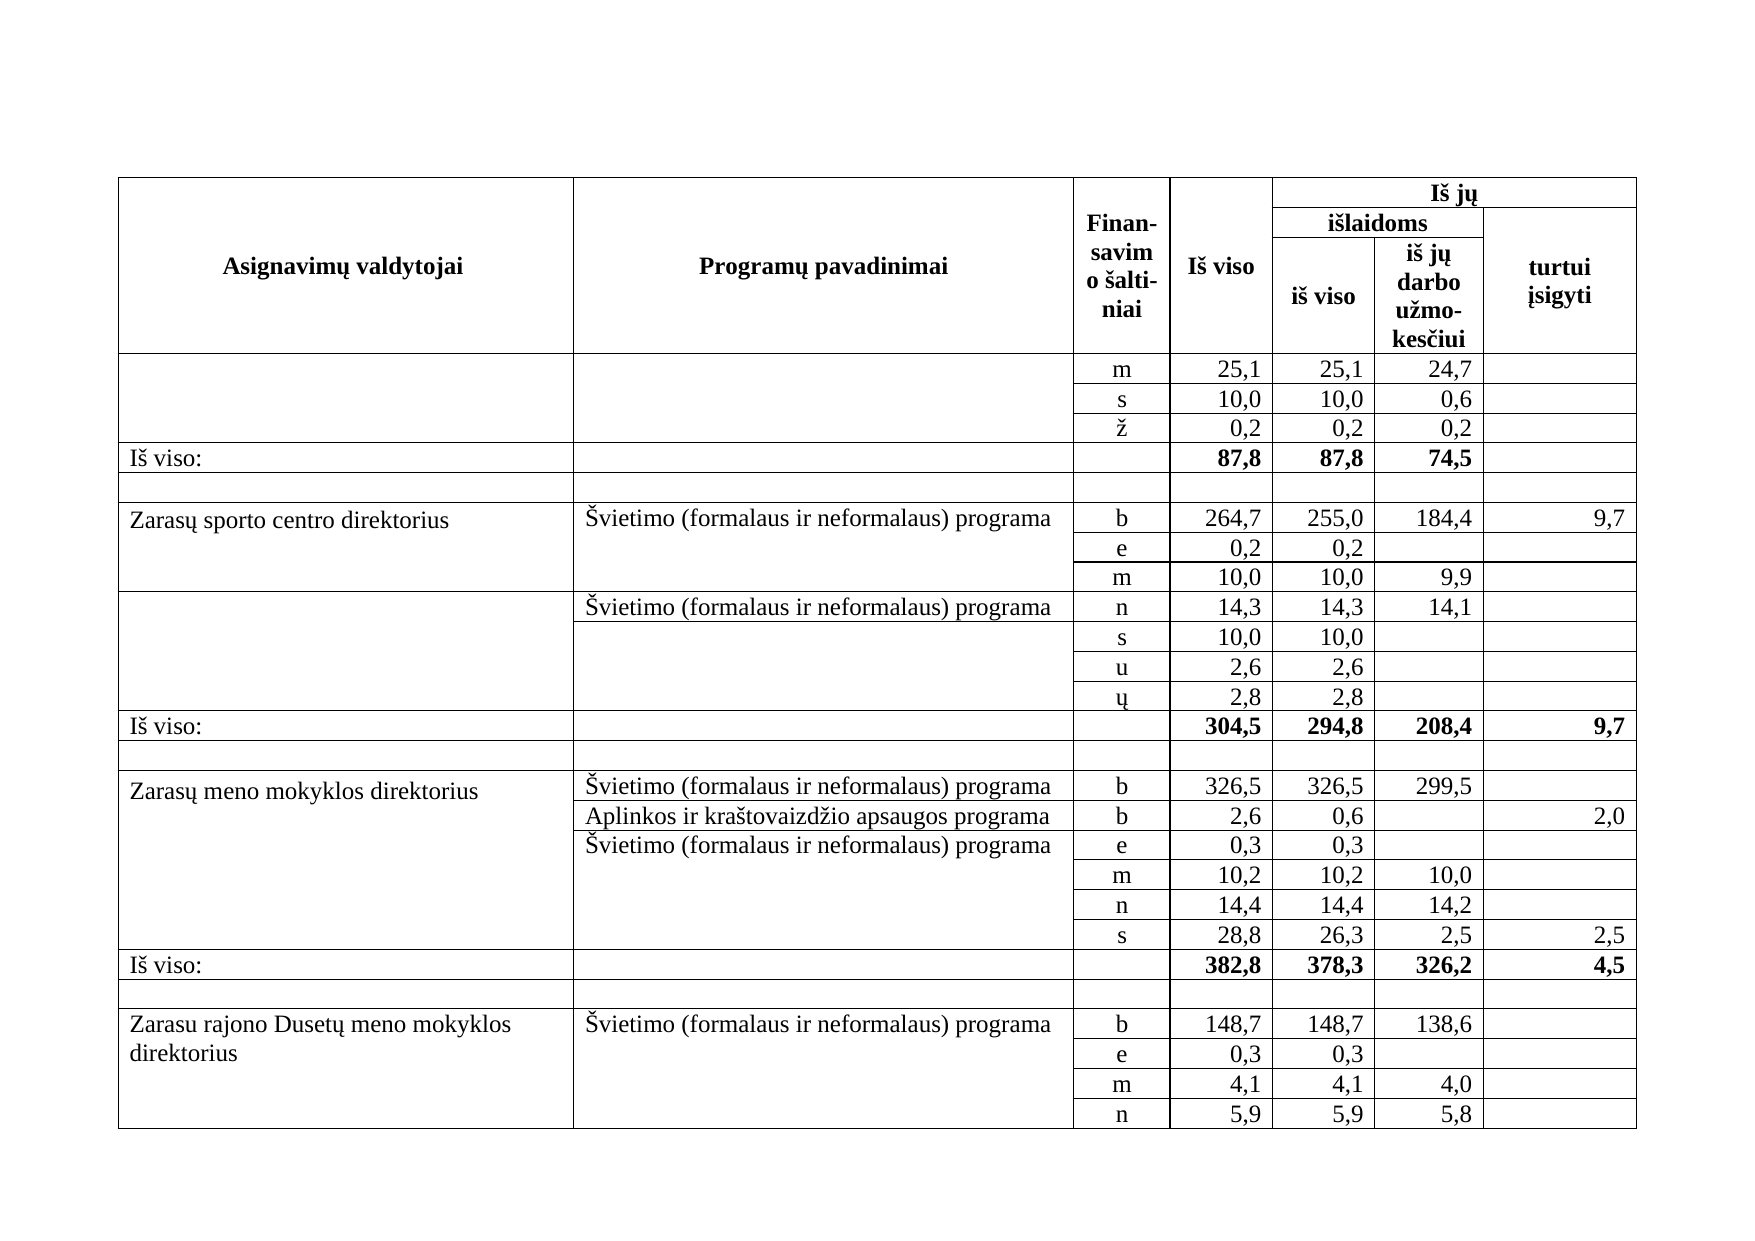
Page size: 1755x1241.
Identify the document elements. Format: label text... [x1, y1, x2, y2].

table_cell 14,3 [1171, 592, 1272, 621]
table_cell [574, 711, 1073, 740]
table_cell 4,1 [1171, 1069, 1272, 1098]
table_header Finan-savimo šalti-niai [1074, 178, 1169, 353]
table_cell 14,2 [1375, 890, 1483, 919]
table_cell 148,7 [1171, 1009, 1272, 1038]
table_cell e [1074, 1039, 1169, 1068]
table_cell b [1074, 1009, 1169, 1038]
table_cell [119, 473, 573, 502]
table_cell 304,5 [1171, 711, 1272, 740]
table_cell 14,4 [1171, 890, 1272, 919]
table_cell s [1074, 622, 1169, 651]
table_cell Iš viso: [119, 711, 573, 740]
table_cell 0,3 [1171, 831, 1272, 859]
table_cell turtui įsigyti [1484, 208, 1636, 353]
table_cell [1375, 622, 1483, 651]
table_cell m [1074, 354, 1169, 383]
table_cell 2,6 [1171, 652, 1272, 681]
table_cell e [1074, 831, 1169, 859]
table_cell [1375, 473, 1483, 502]
table_cell [1484, 443, 1636, 472]
table_cell [1074, 711, 1169, 740]
table_cell 10,0 [1375, 860, 1483, 889]
table_cell 382,8 [1171, 950, 1272, 978]
table_cell [1484, 771, 1636, 800]
table_cell [574, 741, 1073, 770]
table_cell 10,0 [1171, 622, 1272, 651]
table_cell [1273, 473, 1374, 502]
table_cell 0,2 [1171, 414, 1272, 442]
table_cell Zarasų sporto centro direktorius [119, 503, 573, 591]
table_cell n [1074, 1099, 1169, 1127]
table_cell [1375, 533, 1483, 561]
table_cell [574, 622, 1073, 710]
table_cell 5,9 [1171, 1099, 1272, 1127]
table_cell Iš viso: [119, 950, 573, 978]
table_cell iš jų darbo užmo-kesčiui [1375, 238, 1483, 353]
table_cell 24,7 [1375, 354, 1483, 383]
table_cell [1484, 682, 1636, 710]
table_cell [1484, 414, 1636, 442]
table_cell 0,2 [1273, 533, 1374, 561]
table_cell [1375, 652, 1483, 681]
table_cell 255,0 [1273, 503, 1374, 532]
table_cell [1375, 682, 1483, 710]
table_cell Švietimo (formalaus ir neformalaus) programa [574, 503, 1073, 591]
table_cell 9,7 [1484, 711, 1636, 740]
table_cell Zarasu rajono Dusetų meno mokyklos direktorius [119, 1009, 573, 1127]
table_cell [1074, 473, 1169, 502]
table_cell [119, 354, 573, 442]
table_cell 299,5 [1375, 771, 1483, 800]
table_cell 2,5 [1484, 920, 1636, 949]
table_cell [1484, 831, 1636, 859]
table_cell [1171, 741, 1272, 770]
table_cell 5,9 [1273, 1099, 1374, 1127]
table_cell [574, 950, 1073, 978]
table_cell 2,0 [1484, 801, 1636, 829]
table_cell Švietimo (formalaus ir neformalaus) programa [574, 771, 1073, 800]
table_cell 25,1 [1273, 354, 1374, 383]
table_cell [1484, 741, 1636, 770]
table_cell [1273, 980, 1374, 1008]
table_cell [1375, 980, 1483, 1008]
table_cell [1375, 831, 1483, 859]
table_cell 0,2 [1171, 533, 1272, 561]
table_cell [1484, 1009, 1636, 1038]
table_cell 0,6 [1273, 801, 1374, 829]
table_cell [1484, 860, 1636, 889]
table_cell [1484, 652, 1636, 681]
table_cell [1484, 622, 1636, 651]
table_cell Aplinkos ir kraštovaizdžio apsaugos programa [574, 801, 1073, 829]
table_cell 14,1 [1375, 592, 1483, 621]
table_cell 0,6 [1375, 384, 1483, 412]
table_cell 10,0 [1171, 384, 1272, 412]
table_header Programų pavadinimai [574, 178, 1073, 353]
table_cell [119, 980, 573, 1008]
table_cell n [1074, 592, 1169, 621]
table_cell išlaidoms [1273, 208, 1483, 237]
table_cell u [1074, 652, 1169, 681]
table_cell [1484, 563, 1636, 591]
table_cell 28,8 [1171, 920, 1272, 949]
table_cell [1484, 1069, 1636, 1098]
table_cell m [1074, 860, 1169, 889]
table_cell iš viso [1273, 238, 1374, 353]
table_cell 10,0 [1273, 563, 1374, 591]
table_cell 10,2 [1273, 860, 1374, 889]
table_cell 2,8 [1171, 682, 1272, 710]
table_cell [1484, 592, 1636, 621]
table_cell 208,4 [1375, 711, 1483, 740]
table_cell 326,5 [1171, 771, 1272, 800]
table_cell [1074, 741, 1169, 770]
table_cell 4,0 [1375, 1069, 1483, 1098]
table_cell Švietimo (formalaus ir neformalaus) programa [574, 592, 1073, 621]
table_header Iš viso [1171, 178, 1272, 353]
table_cell 0,3 [1171, 1039, 1272, 1068]
table_cell 9,7 [1484, 503, 1636, 532]
table_cell 10,0 [1171, 563, 1272, 591]
table_cell 87,8 [1171, 443, 1272, 472]
table_cell [1484, 890, 1636, 919]
table_cell b [1074, 503, 1169, 532]
table_cell [1484, 384, 1636, 412]
table_cell 9,9 [1375, 563, 1483, 591]
table_cell 10,0 [1273, 384, 1374, 412]
table_cell 138,6 [1375, 1009, 1483, 1038]
table_cell 378,3 [1273, 950, 1374, 978]
table_cell [1375, 741, 1483, 770]
table_cell s [1074, 920, 1169, 949]
table_cell 10,2 [1171, 860, 1272, 889]
table_cell 264,7 [1171, 503, 1272, 532]
table_cell [1273, 741, 1374, 770]
table_cell b [1074, 801, 1169, 829]
table_cell 2,8 [1273, 682, 1374, 710]
table_cell 14,4 [1273, 890, 1374, 919]
table_cell [574, 443, 1073, 472]
table_cell Zarasų meno mokyklos direktorius [119, 771, 573, 949]
table_cell [574, 473, 1073, 502]
table_cell 14,3 [1273, 592, 1374, 621]
table_cell [1484, 1099, 1636, 1127]
table_cell m [1074, 1069, 1169, 1098]
table_cell 74,5 [1375, 443, 1483, 472]
table_cell 0,2 [1273, 414, 1374, 442]
table_cell e [1074, 533, 1169, 561]
table_cell 326,2 [1375, 950, 1483, 978]
table_cell n [1074, 890, 1169, 919]
table_cell [1375, 801, 1483, 829]
table_cell [1375, 1039, 1483, 1068]
table_cell [1484, 1039, 1636, 1068]
table_cell 184,4 [1375, 503, 1483, 532]
table_cell m [1074, 563, 1169, 591]
table_cell 87,8 [1273, 443, 1374, 472]
table_cell 25,1 [1171, 354, 1272, 383]
table_cell [1074, 980, 1169, 1008]
table_cell ų [1074, 682, 1169, 710]
table_header Iš jų [1273, 178, 1636, 207]
table_cell [1484, 980, 1636, 1008]
table_cell 2,6 [1171, 801, 1272, 829]
table_cell 0,3 [1273, 831, 1374, 859]
table_cell [1484, 473, 1636, 502]
table_cell 10,0 [1273, 622, 1374, 651]
table_cell 0,3 [1273, 1039, 1374, 1068]
table_cell [1074, 950, 1169, 978]
table_cell [119, 741, 573, 770]
table_cell 0,2 [1375, 414, 1483, 442]
table_cell [1171, 473, 1272, 502]
table_cell Švietimo (formalaus ir neformalaus) programa [574, 1009, 1073, 1127]
table_cell ž [1074, 414, 1169, 442]
table_cell 2,6 [1273, 652, 1374, 681]
table_cell Švietimo (formalaus ir neformalaus) programa [574, 831, 1073, 949]
table_cell 326,5 [1273, 771, 1374, 800]
table_cell [1074, 443, 1169, 472]
table_cell 294,8 [1273, 711, 1374, 740]
table_cell [574, 980, 1073, 1008]
table_cell [1171, 980, 1272, 1008]
table_cell b [1074, 771, 1169, 800]
table_cell [1484, 354, 1636, 383]
table_cell 4,5 [1484, 950, 1636, 978]
table_cell 4,1 [1273, 1069, 1374, 1098]
table_cell [574, 354, 1073, 442]
table_cell [119, 592, 573, 710]
table_cell 26,3 [1273, 920, 1374, 949]
table_cell 5,8 [1375, 1099, 1483, 1127]
table_cell Iš viso: [119, 443, 573, 472]
table_cell s [1074, 384, 1169, 412]
table_cell 148,7 [1273, 1009, 1374, 1038]
table_header Asignavimų valdytojai [119, 178, 573, 353]
table_cell [1484, 533, 1636, 561]
table_cell 2,5 [1375, 920, 1483, 949]
